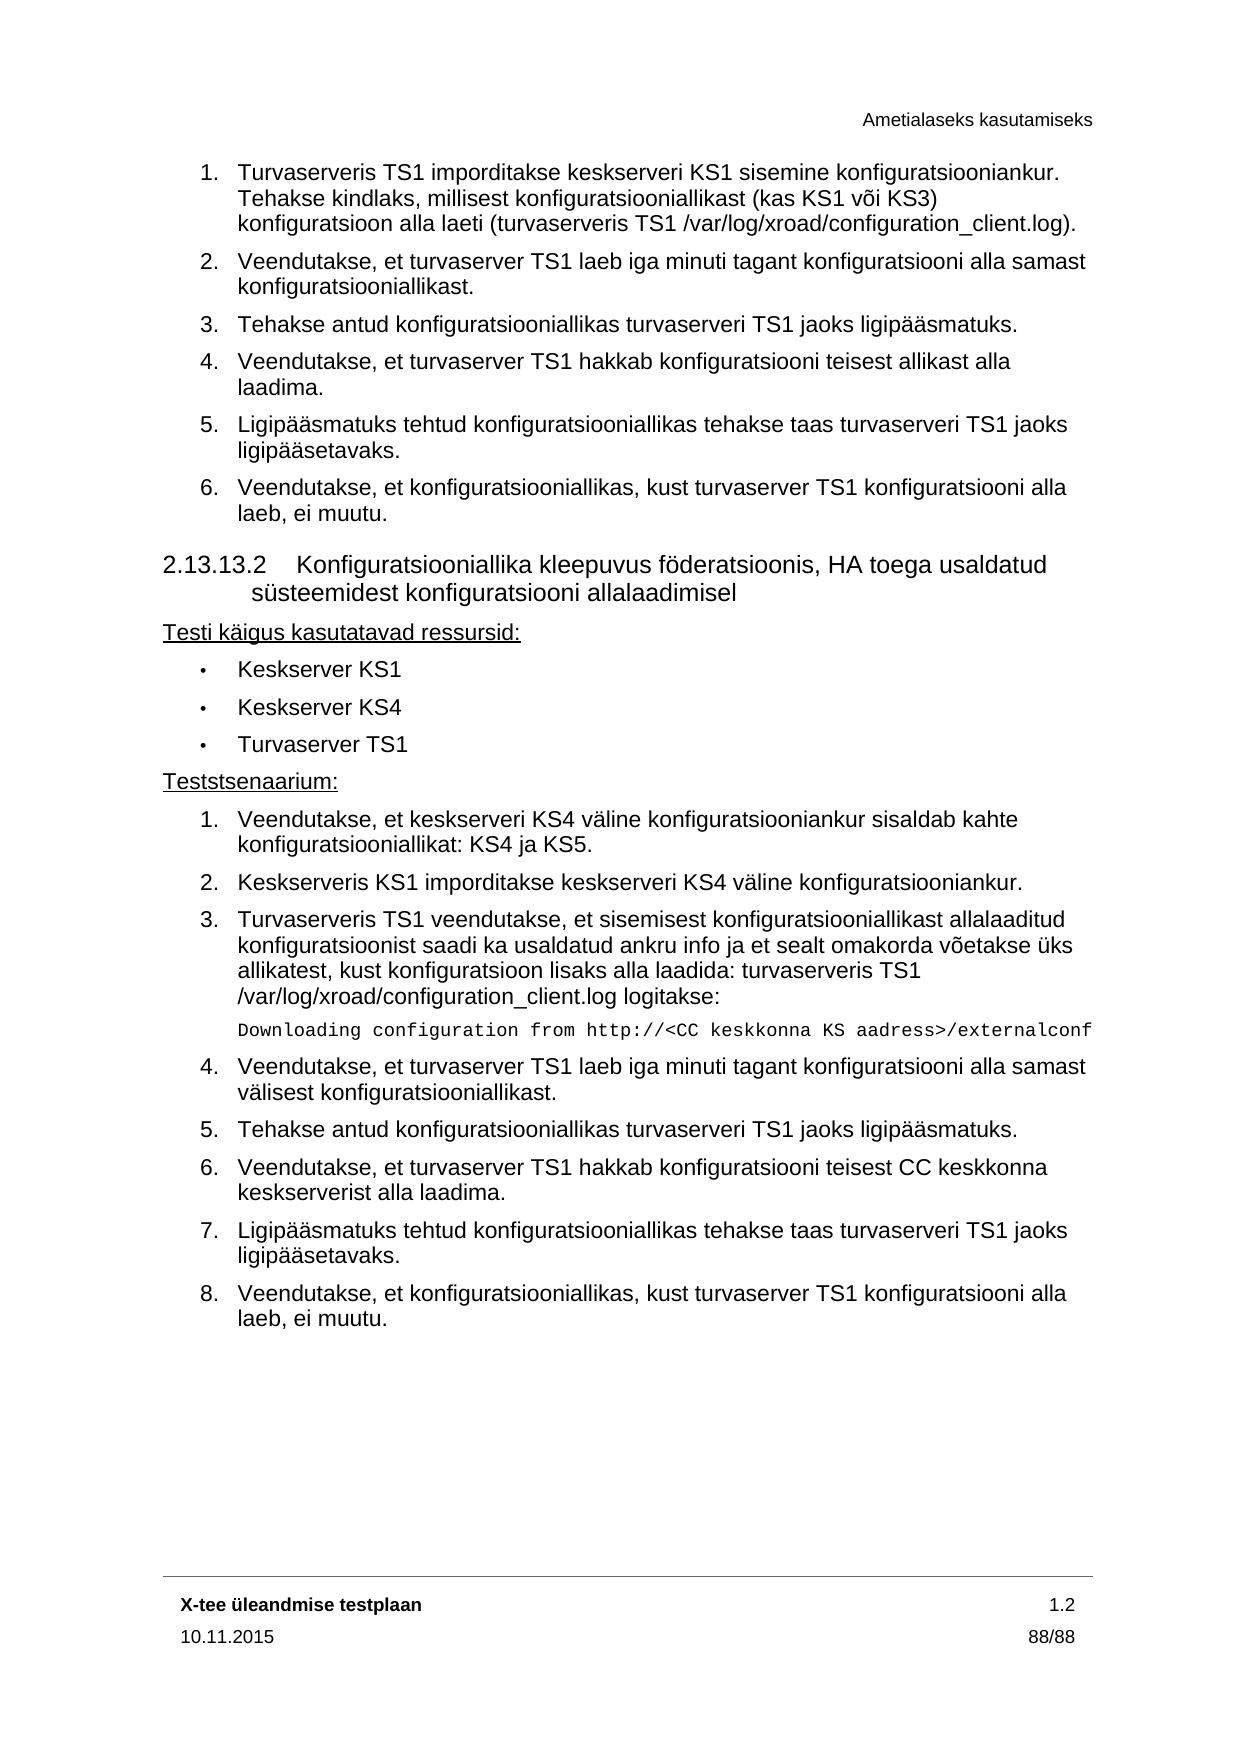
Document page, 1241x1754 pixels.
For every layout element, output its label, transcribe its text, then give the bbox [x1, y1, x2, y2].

list Downloading configuration from http://<CC keskkonna KS aadress>/externalconf [200, 1021, 1093, 1042]
list Turvaserver TS1 [200, 732, 1093, 757]
list Tehakse antud konfiguratsiooniallikas turvaserveri TS1 jaoks ligipääsmatuks. [200, 311, 1093, 337]
list Ligipääsmatuks tehtud konfiguratsiooniallikas tehakse taas turvaserveri TS1 jaoks ligipääsetavaks. [200, 1217, 1093, 1269]
list Veendutakse, et keskserveri KS4 väline konfiguratsiooniankur sisaldab kahte konfiguratsiooniallikat: KS4 ja KS5. [200, 806, 1093, 858]
list Keskserveris KS1 imporditakse keskserveri KS4 väline konfiguratsiooniankur. [200, 869, 1093, 895]
text Teststsenaarium: [162, 769, 1093, 794]
list Veendutakse, et turvaserver TS1 hakkab konfiguratsiooni teisest allikast alla laadima. [200, 349, 1093, 400]
list Keskserver KS1 [200, 657, 1093, 682]
list Ligipääsmatuks tehtud konfiguratsiooniallikas tehakse taas turvaserveri TS1 jaoks ligipääsetavaks. [200, 412, 1093, 463]
list Turvaserveris TS1 imporditakse keskserveri KS1 sisemine konfiguratsiooniankur. Tehakse kindlaks, millisest konfiguratsiooniallikast (kas KS1 või KS3) konfiguratsioon alla laeti (turvaserveris TS1 /var/log/xroad/configuration_client.log). [200, 160, 1093, 237]
list Veendutakse, et konfiguratsiooniallikas, kust turvaserver TS1 konfiguratsiooni alla laeb, ei muutu. [200, 1281, 1093, 1332]
list Veendutakse, et turvaserver TS1 laeb iga minuti tagant konfiguratsiooni alla samast konfiguratsiooniallikast. [200, 248, 1093, 299]
subtitle Konfiguratsiooniallika kleepuvus föderatsioonis, HA toega usaldatud süsteemidest konfiguratsiooni allalaadimisel [162, 551, 1093, 607]
list Tehakse antud konfiguratsiooniallikas turvaserveri TS1 jaoks ligipääsmatuks. [200, 1117, 1093, 1143]
text Testi käigus kasutatavad ressursid: [162, 619, 1093, 645]
list Veendutakse, et konfiguratsiooniallikas, kust turvaserver TS1 konfiguratsiooni alla laeb, ei muutu. [200, 475, 1093, 526]
list Turvaserveris TS1 veendutakse, et sisemisest konfiguratsiooniallikast allalaaditud konfiguratsioonist saadi ka usaldatud ankru info ja et sealt omakorda võetakse üks allikatest, kust konfiguratsioon lisaks alla laadida: turvaserveris TS1 /var/log/xroad/configuration_client.log logitakse: [200, 907, 1093, 1009]
list Veendutakse, et turvaserver TS1 laeb iga minuti tagant konfiguratsiooni alla samast välisest konfiguratsiooniallikast. [200, 1054, 1093, 1105]
list Keskserver KS4 [200, 694, 1093, 720]
list Veendutakse, et turvaserver TS1 hakkab konfiguratsiooni teisest CC keskkonna keskserverist alla laadima. [200, 1154, 1093, 1206]
